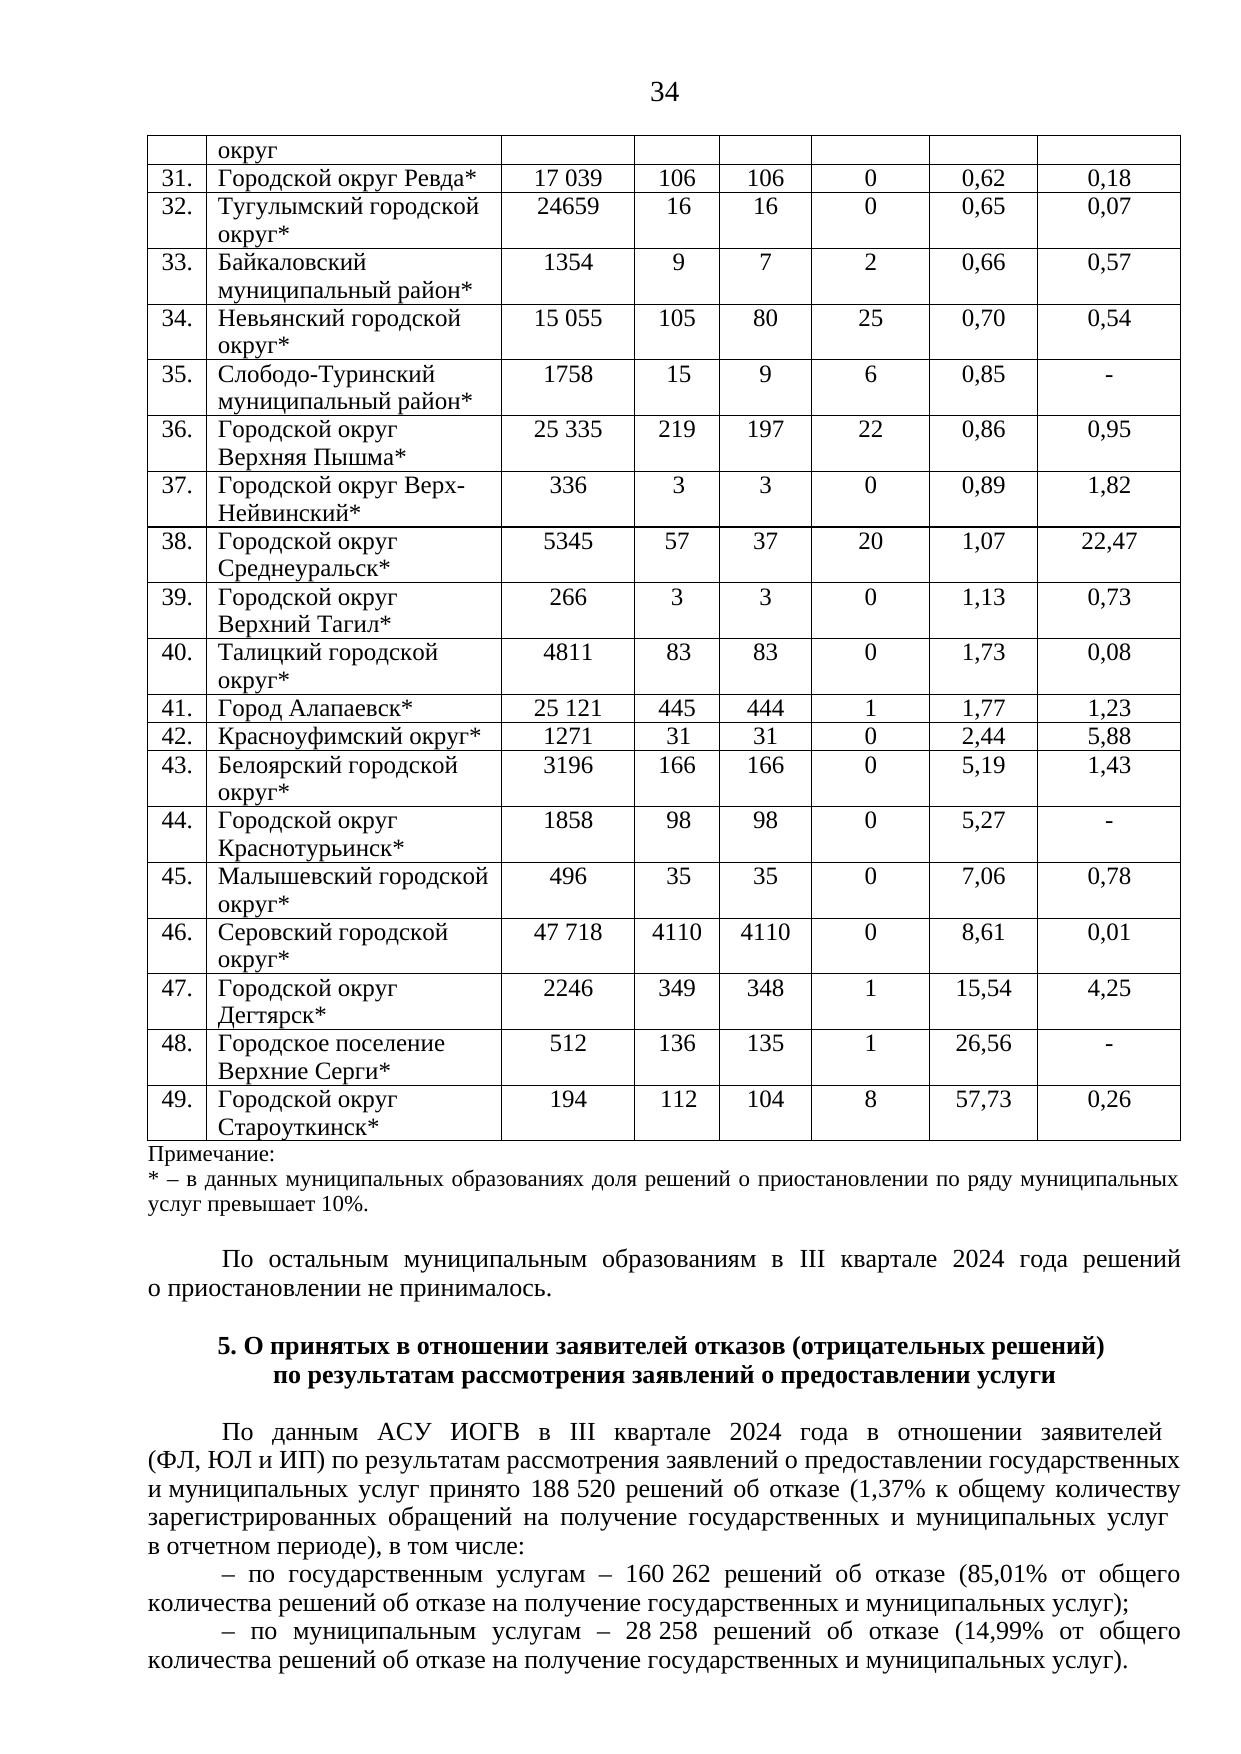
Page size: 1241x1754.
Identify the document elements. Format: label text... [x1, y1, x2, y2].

text По данным АСУ ИОГВ в III квартале 2024 года в отношении заявителей (ФЛ, ЮЛ и ИП) по результатам рассмотрения заявлений о предоставлении государственных и муниципальных услуг принято 188 520 решений об отказе (1,37% к общему количеству зарегистрированных обращений на получение государственных и муниципальных услуг в отчетном периоде), в том числе: [148, 1417, 1181, 1560]
table_cell 2 [812, 249, 929, 303]
table_cell 348 [720, 974, 811, 1029]
table_cell Городской округ Верх-Нейвинский* [207, 472, 501, 526]
table_cell 1,73 [930, 639, 1037, 693]
table_cell 219 [635, 416, 719, 471]
table_cell Байкаловский муниципальный район* [207, 249, 501, 303]
table_cell 35 [635, 863, 719, 917]
table_cell Слободо-Туринский муниципальный район* [207, 360, 501, 415]
table_cell 3 [635, 472, 719, 526]
table_cell 0,89 [930, 472, 1037, 526]
table_cell [148, 136, 206, 164]
table_cell 34. [148, 305, 206, 359]
table_cell Городской округ Краснотурьинск* [207, 807, 501, 862]
table_cell 22 [812, 416, 929, 471]
table_cell 40. [148, 639, 206, 693]
table_cell 41. [148, 695, 206, 722]
table_cell 49. [148, 1086, 206, 1140]
table_cell 0,26 [1038, 1086, 1180, 1140]
table_cell 3 [635, 583, 719, 638]
table_cell 1 [812, 1030, 929, 1084]
table_cell 0,70 [930, 305, 1037, 359]
table_cell 26,56 [930, 1030, 1037, 1084]
table_cell 80 [720, 305, 811, 359]
table_cell 25 121 [502, 695, 634, 722]
table_cell 0 [812, 165, 929, 192]
text 5. О принятых в отношении заявителей отказов (отрицательных решений) по результатам рассмотрения заявлений о предоставлении услуги [148, 1332, 1181, 1389]
table_cell 1,07 [930, 528, 1037, 582]
table_cell 15 055 [502, 305, 634, 359]
table_cell Городской округ Ревда* [207, 165, 501, 192]
table_cell 47. [148, 974, 206, 1029]
table_cell 9 [635, 249, 719, 303]
table_cell 194 [502, 1086, 634, 1140]
table_cell Городской округ Верхний Тагил* [207, 583, 501, 638]
text – по муниципальным услугам – 28 258 решений об отказе (14,99% от общего количества решений об отказе на получение государственных и муниципальных услуг). [148, 1617, 1181, 1674]
table_cell 1 [812, 695, 929, 722]
table_cell 166 [720, 751, 811, 806]
text По остальным муниципальным образованиям в III квартале 2024 года решений о приостановлении не принималось. [148, 1245, 1181, 1302]
table_cell 7 [720, 249, 811, 303]
table_cell 48. [148, 1030, 206, 1084]
table_cell 0,85 [930, 360, 1037, 415]
table_cell 135 [720, 1030, 811, 1084]
table_cell Красноуфимский округ* [207, 723, 501, 750]
table_cell 98 [635, 807, 719, 862]
table_cell 1,43 [1038, 751, 1180, 806]
table_cell 8 [812, 1086, 929, 1140]
table_cell Городское поселение Верхние Серги* [207, 1030, 501, 1084]
table_cell 5345 [502, 528, 634, 582]
table_cell 1,77 [930, 695, 1037, 722]
table_cell 336 [502, 472, 634, 526]
table_cell 0 [812, 583, 929, 638]
table_cell Городской округ Среднеуральск* [207, 528, 501, 582]
table_cell 2,44 [930, 723, 1037, 750]
text Примечание: [148, 1141, 1181, 1166]
table_cell округ [207, 136, 501, 164]
table_cell 33. [148, 249, 206, 303]
table_cell 3 [720, 472, 811, 526]
table_cell 83 [635, 639, 719, 693]
table_cell 0,54 [1038, 305, 1180, 359]
table_cell 57 [635, 528, 719, 582]
table_cell 25 335 [502, 416, 634, 471]
table_cell 106 [635, 165, 719, 192]
table_cell 1354 [502, 249, 634, 303]
table_cell Город Алапаевск* [207, 695, 501, 722]
table_cell 106 [720, 165, 811, 192]
table_cell 3196 [502, 751, 634, 806]
table_cell 0,57 [1038, 249, 1180, 303]
table_cell 0,08 [1038, 639, 1180, 693]
table_cell 36. [148, 416, 206, 471]
table_cell 0,66 [930, 249, 1037, 303]
table_cell [812, 136, 929, 164]
table_cell 0,95 [1038, 416, 1180, 471]
table_cell - [1038, 807, 1180, 862]
table_cell 0 [812, 863, 929, 917]
table_cell 0 [812, 639, 929, 693]
table_cell 9 [720, 360, 811, 415]
table_cell 45. [148, 863, 206, 917]
table_cell 31 [635, 723, 719, 750]
table_cell 0 [812, 472, 929, 526]
table_cell 445 [635, 695, 719, 722]
table_cell 5,27 [930, 807, 1037, 862]
table_cell 0 [812, 193, 929, 248]
table_cell Талицкий городской округ* [207, 639, 501, 693]
table_cell 1,23 [1038, 695, 1180, 722]
table_cell 0,07 [1038, 193, 1180, 248]
table_cell 83 [720, 639, 811, 693]
table_cell 0 [812, 807, 929, 862]
table_cell 32. [148, 193, 206, 248]
table_cell 5,88 [1038, 723, 1180, 750]
table_cell 266 [502, 583, 634, 638]
table_cell Городской округ Верхняя Пышма* [207, 416, 501, 471]
table_cell 1 [812, 974, 929, 1029]
table_cell 31 [720, 723, 811, 750]
table_cell 105 [635, 305, 719, 359]
table_cell - [1038, 1030, 1180, 1084]
table_cell 37. [148, 472, 206, 526]
table_cell 444 [720, 695, 811, 722]
table_cell 8,61 [930, 919, 1037, 973]
table_cell 46. [148, 919, 206, 973]
table_cell 38. [148, 528, 206, 582]
table_cell 0,65 [930, 193, 1037, 248]
table_cell 104 [720, 1086, 811, 1140]
table_cell [635, 136, 719, 164]
table_cell Белоярский городской округ* [207, 751, 501, 806]
table_cell Городской округ Староуткинск* [207, 1086, 501, 1140]
text – по государственным услугам – 160 262 решений об отказе (85,01% от общего количества решений об отказе на получение государственных и муниципальных услуг); [148, 1560, 1181, 1617]
table_cell 496 [502, 863, 634, 917]
table_cell 16 [635, 193, 719, 248]
table_cell 4110 [635, 919, 719, 973]
table_cell 112 [635, 1086, 719, 1140]
table_cell 1858 [502, 807, 634, 862]
table_cell 0 [812, 723, 929, 750]
table_cell [930, 136, 1037, 164]
table_cell 35 [720, 863, 811, 917]
table_cell 5,19 [930, 751, 1037, 806]
table_cell 17 039 [502, 165, 634, 192]
table_cell 1,82 [1038, 472, 1180, 526]
table_cell 1758 [502, 360, 634, 415]
table_cell Тугулымский городской округ* [207, 193, 501, 248]
table_cell Городской округ Дегтярск* [207, 974, 501, 1029]
table_cell 42. [148, 723, 206, 750]
table_cell 37 [720, 528, 811, 582]
table_cell 197 [720, 416, 811, 471]
table_cell 20 [812, 528, 929, 582]
table_cell 47 718 [502, 919, 634, 973]
table_cell 2246 [502, 974, 634, 1029]
table_cell 35. [148, 360, 206, 415]
table_cell 15,54 [930, 974, 1037, 1029]
table_cell 43. [148, 751, 206, 806]
table_cell 7,06 [930, 863, 1037, 917]
table_cell 0,01 [1038, 919, 1180, 973]
table_cell [720, 136, 811, 164]
table_cell Серовский городской округ* [207, 919, 501, 973]
table_cell 349 [635, 974, 719, 1029]
table_cell 0,62 [930, 165, 1037, 192]
table_cell 4,25 [1038, 974, 1180, 1029]
table_cell 0,18 [1038, 165, 1180, 192]
table_cell [502, 136, 634, 164]
table_cell 31. [148, 165, 206, 192]
table_cell 136 [635, 1030, 719, 1084]
table_cell 39. [148, 583, 206, 638]
text * – в данных муниципальных образованиях доля решений о приостановлении по ряду муниципальных услуг превышает 10%. [148, 1166, 1181, 1216]
table_cell 6 [812, 360, 929, 415]
table_cell - [1038, 360, 1180, 415]
table_cell 15 [635, 360, 719, 415]
table_cell 1271 [502, 723, 634, 750]
table_cell Невьянский городской округ* [207, 305, 501, 359]
table_cell 0,78 [1038, 863, 1180, 917]
table_cell 512 [502, 1030, 634, 1084]
table_cell [1038, 136, 1180, 164]
table_cell 44. [148, 807, 206, 862]
table_cell 25 [812, 305, 929, 359]
table_cell 16 [720, 193, 811, 248]
table_cell 0 [812, 919, 929, 973]
table_cell 57,73 [930, 1086, 1037, 1140]
table_cell 166 [635, 751, 719, 806]
table_cell 4110 [720, 919, 811, 973]
table_cell 22,47 [1038, 528, 1180, 582]
table_cell 0,73 [1038, 583, 1180, 638]
table_cell 4811 [502, 639, 634, 693]
table_cell 0,86 [930, 416, 1037, 471]
table_cell 98 [720, 807, 811, 862]
table_cell Малышевский городской округ* [207, 863, 501, 917]
table_cell 3 [720, 583, 811, 638]
table_cell 24659 [502, 193, 634, 248]
table_cell 0 [812, 751, 929, 806]
table_cell 1,13 [930, 583, 1037, 638]
